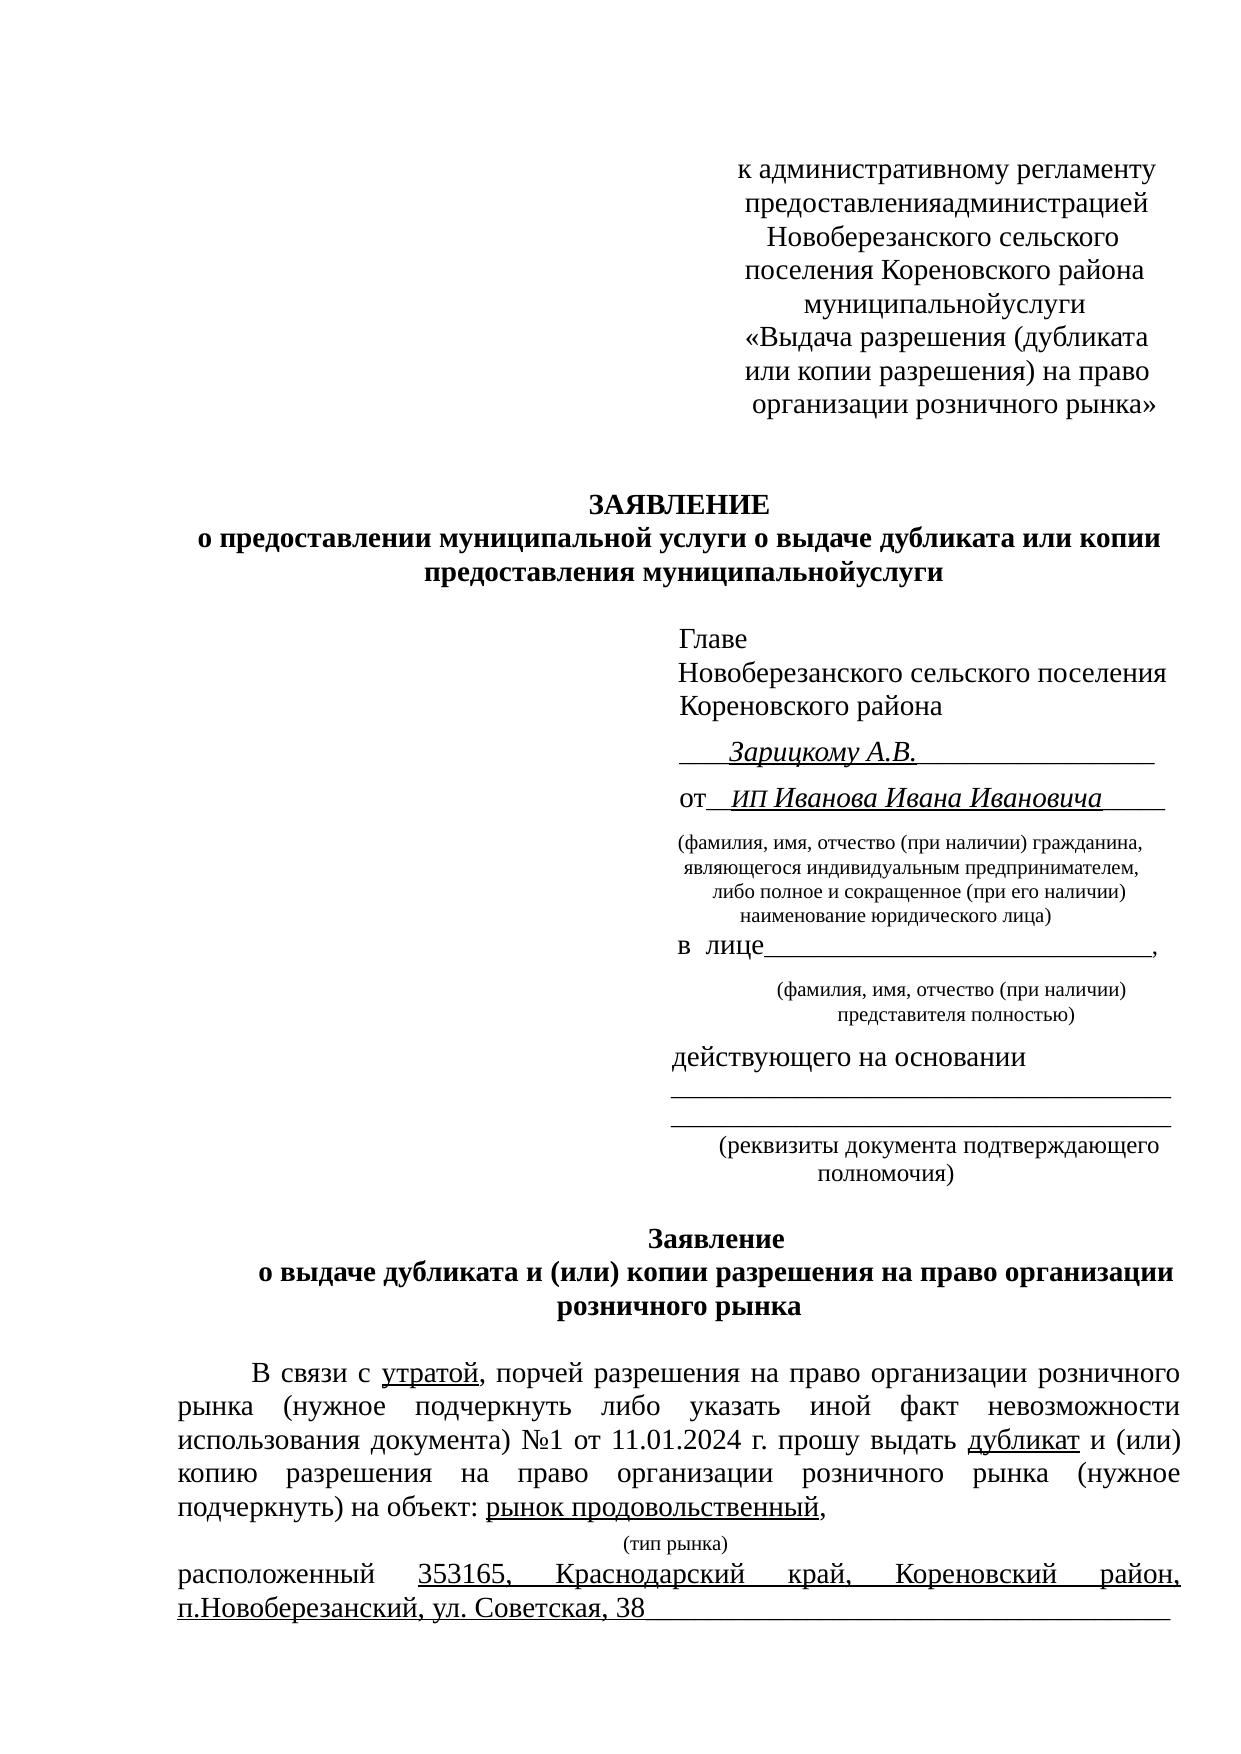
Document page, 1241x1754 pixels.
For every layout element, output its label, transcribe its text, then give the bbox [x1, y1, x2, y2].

text расположенный 353165, Краснодарский край, Кореновский район, п.Новоберезанский, ул. Советская, 38__________________________________________ [177, 1556, 1181, 1623]
text (фамилия, имя, отчество (при наличии) гражданина, [177, 826, 1181, 855]
text действующего на основании [591, 1039, 1181, 1072]
text к административному регламенту [177, 152, 1181, 185]
text в лице_______________________________, [591, 927, 1181, 961]
text Главе [177, 621, 1181, 655]
text являющегося индивидуальным предпринимателем, [177, 855, 1181, 879]
text В связи с утратой, порчей разрешения на право организации розничного рынка (нужное подчеркнуть либо указать иной факт невозможности использования документа) №1 от 11.01.2024 г. прошу выдать дубликат и (или) копию разрешения на право организации розничного рынка (нужное подчеркнуть) на объект: рынок продовольственный, [177, 1355, 1181, 1523]
text организации розничного рынка» [177, 386, 1181, 420]
text ____Зарицкому А.В.___________________ [591, 734, 1181, 768]
text Кореновского района [591, 688, 1181, 722]
text ________________________________________ [591, 1101, 1181, 1130]
text ЗАЯВЛЕНИЕ о предоставлении муниципальной услуги о выдаче дубликата или копии [177, 487, 1181, 554]
text Новоберезанского сельского [177, 219, 1181, 252]
text или копии разрешения) на право [177, 353, 1181, 386]
text наименование юридического лица) [177, 903, 1181, 927]
text ________________________________________ [591, 1072, 1181, 1101]
text предоставленияадминистрацией [177, 185, 1181, 219]
text поселения Кореновского района [177, 252, 1181, 286]
text муниципальнойуслуги [177, 286, 1181, 319]
text (реквизиты документа подтверждающего полномочия) [591, 1130, 1181, 1187]
text либо полное и сокращенное (при его наличии) [177, 879, 1181, 903]
text от__ИП Иванова Ивана Ивановича_____ [591, 780, 1181, 814]
text о выдаче дубликата и (или) копии разрешения на право организации розничного рынка [177, 1254, 1181, 1321]
text «Выдача разрешения (дубликата [177, 319, 1181, 353]
text предоставления муниципальнойуслуги [177, 554, 1181, 588]
text (фамилия, имя, отчество (при наличии) представителя полностью) [591, 973, 1181, 1026]
text Заявление [177, 1221, 1181, 1254]
text Новоберезанского сельского поселения [177, 655, 1181, 688]
text (тип рынка) [177, 1523, 1181, 1556]
